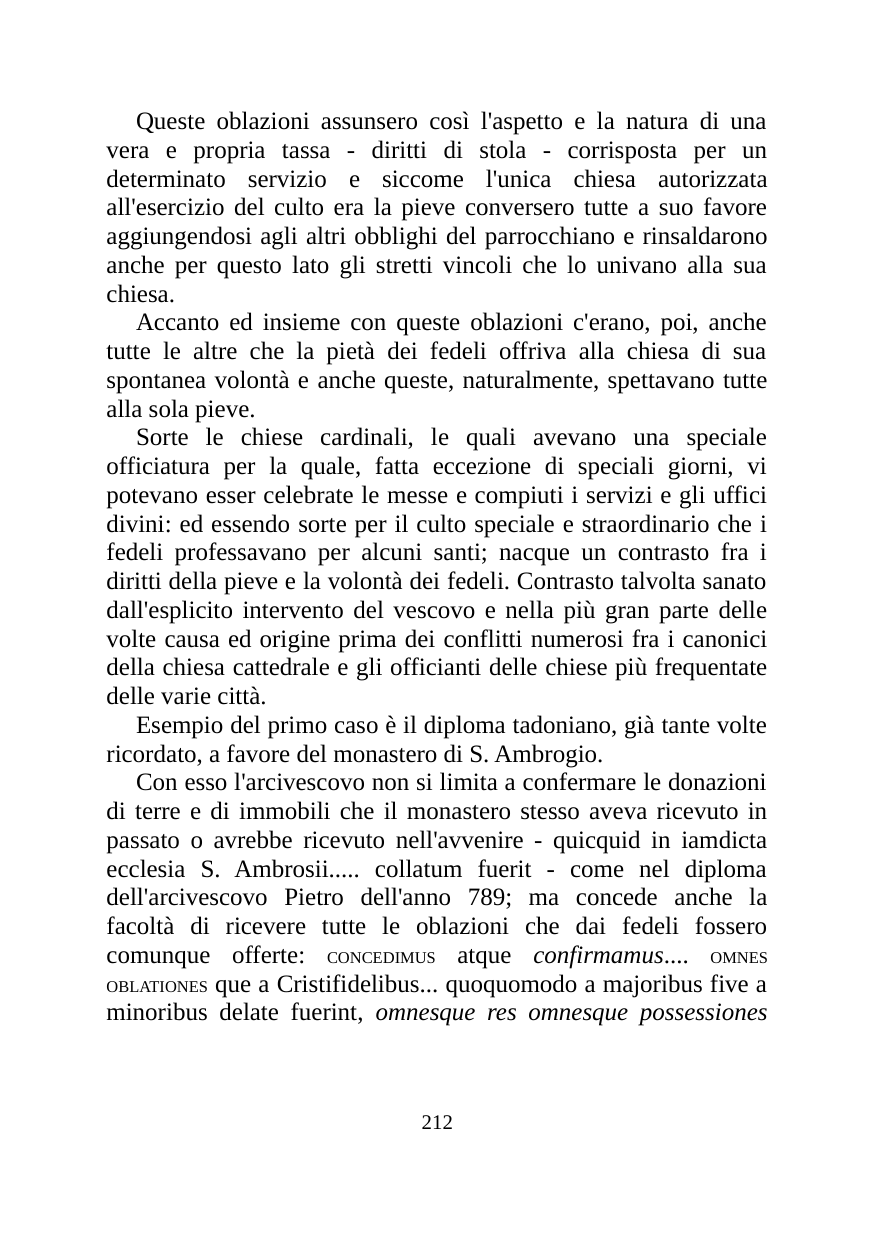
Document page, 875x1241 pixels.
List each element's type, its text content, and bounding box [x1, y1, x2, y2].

text Accanto ed insieme con queste oblazioni c'erano, poi, anche tutte le altre che la pietà dei fedeli offriva alla chiesa di sua spontanea volontà e anche queste, naturalmente, spettavano tutte alla sola pieve. [106, 307, 768, 422]
text Sorte le chiese cardinali, le quali avevano una speciale officiatura per la quale, fatta eccezione di speciali giorni, vi potevano esser celebrate le messe e compiuti i servizi e gli uffici divini: ed essendo sorte per il culto speciale e straordinario che i fedeli professavano per alcuni santi; nacque un contrasto fra i diritti della pieve e la volontà dei fedeli. Contrasto talvolta sanato dall'esplicito intervento del vescovo e nella più gran parte delle volte causa ed origine prima dei conflitti numerosi fra i canonici della chiesa cattedrale e gli officianti delle chiese più frequentate delle varie città. [106, 422, 768, 710]
text Queste oblazioni assunsero così l'aspetto e la natura di una vera e propria tassa - diritti di stola - corrisposta per un determinato servizio e siccome l'unica chiesa autorizzata all'esercizio del culto era la pieve conversero tutte a suo favore aggiungendosi agli altri obblighi del parrocchiano e rinsaldarono anche per questo lato gli stretti vincoli che lo univano alla sua chiesa. [106, 106, 768, 307]
text Con esso l'arcivescovo non si limita a confermare le donazioni di terre e di immobili che il monastero stesso aveva ricevuto in passato o avrebbe ricevuto nell'avvenire - quicquid in iamdicta ecclesia S. Ambrosii..... collatum fuerit - come nel diploma dell'arcivescovo Pietro dell'anno 789; ma concede anche la facoltà di ricevere tutte le oblazioni che dai fedeli fossero comunque offerte: concedimus atque confirmamus.... omnes oblationes que a Cristifidelibus... quoquomodo a majoribus five a minoribus delate fuerint, omnesque res omnesque possessiones [106, 767, 768, 1026]
text Esempio del primo caso è il diploma tadoniano, già tante volte ricordato, a favore del monastero di S. Ambrogio. [106, 710, 768, 767]
